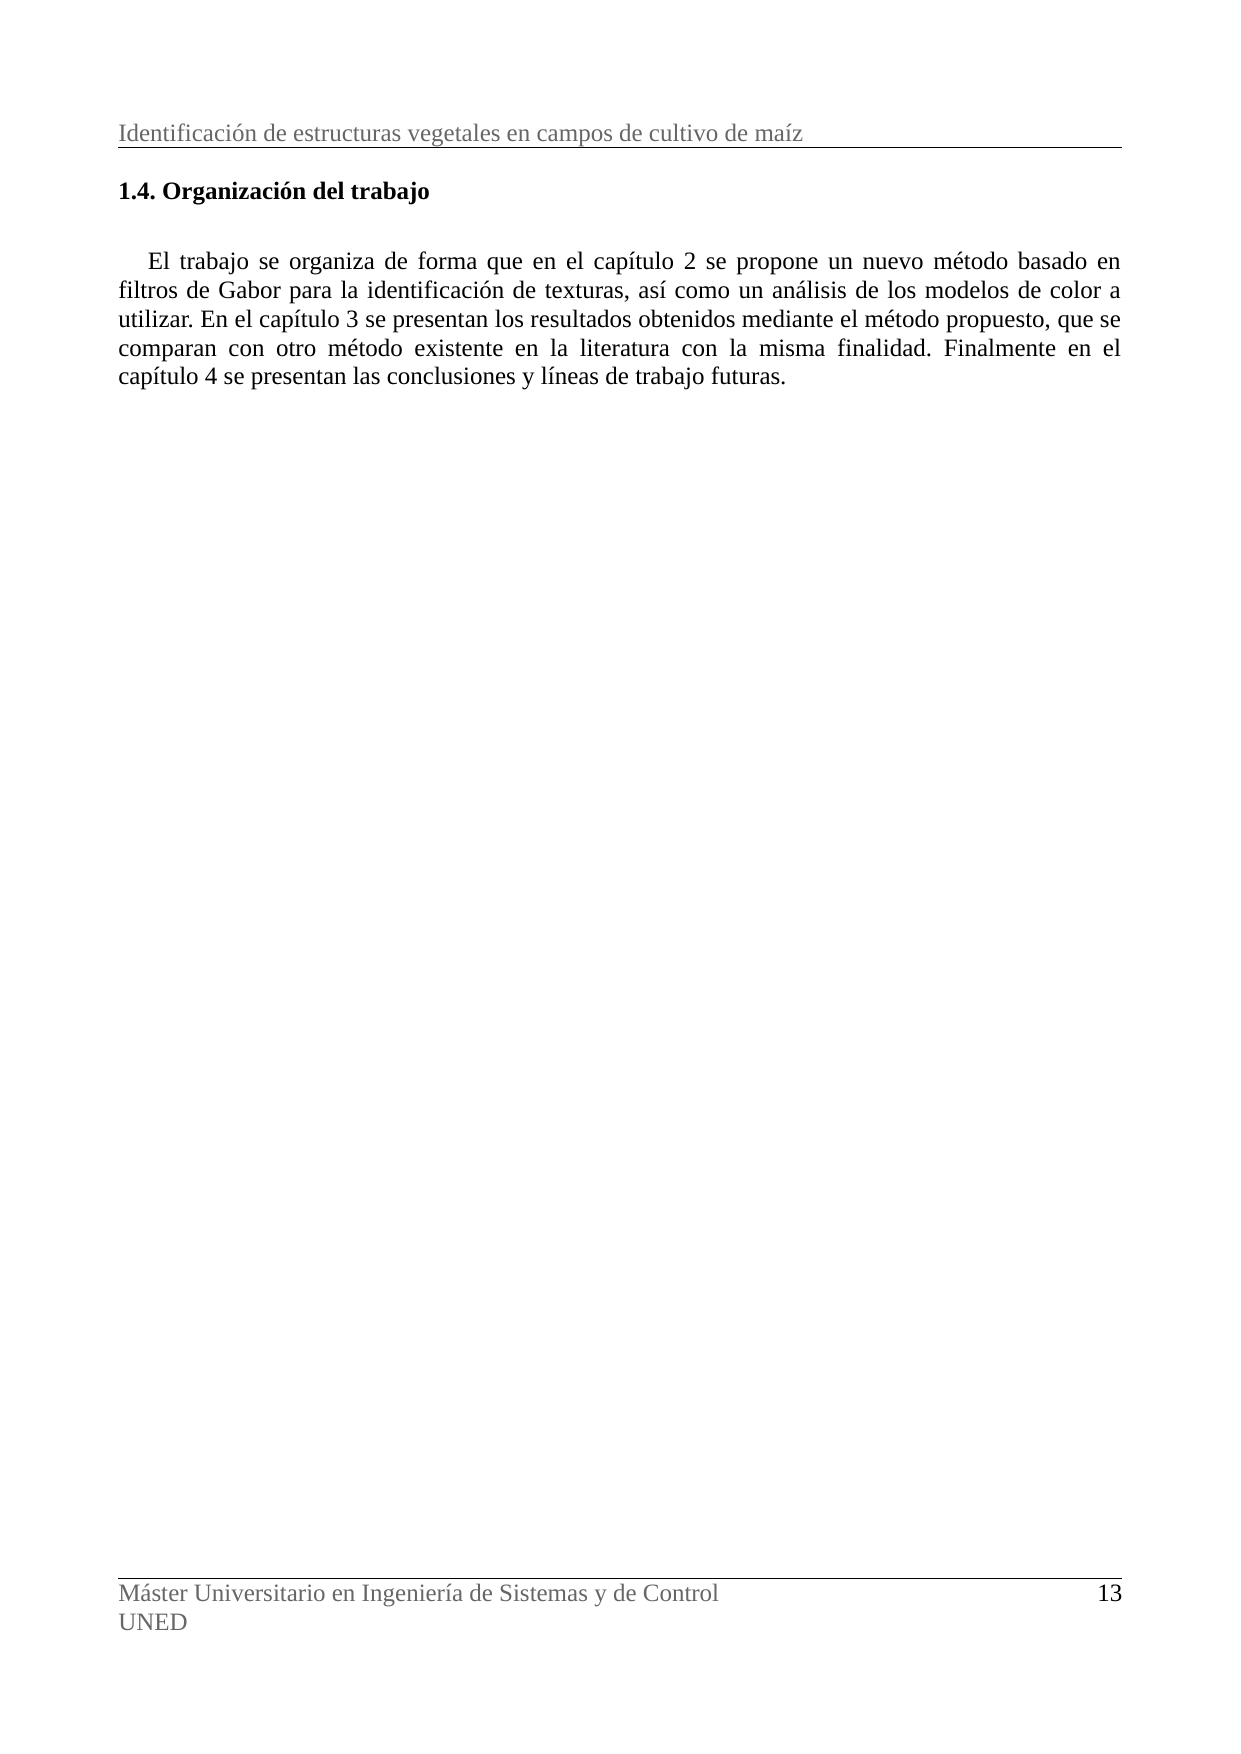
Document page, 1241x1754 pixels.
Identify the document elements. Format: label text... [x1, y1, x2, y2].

subtitle 1.4. Organización del trabajo [118, 176, 1122, 205]
text El trabajo se organiza de forma que en el capítulo 2 se propone un nuevo método basado en filtros de Gabor para la identificación de texturas, así como un análisis de los modelos de color a utilizar. En el capítulo 3 se presentan los resultados obtenidos mediante el método propuesto, que se comparan con otro método existente en la literatura con la misma finalidad. Finalmente en el capítulo 4 se presentan las conclusiones y líneas de trabajo futuras. [118, 246, 1122, 390]
